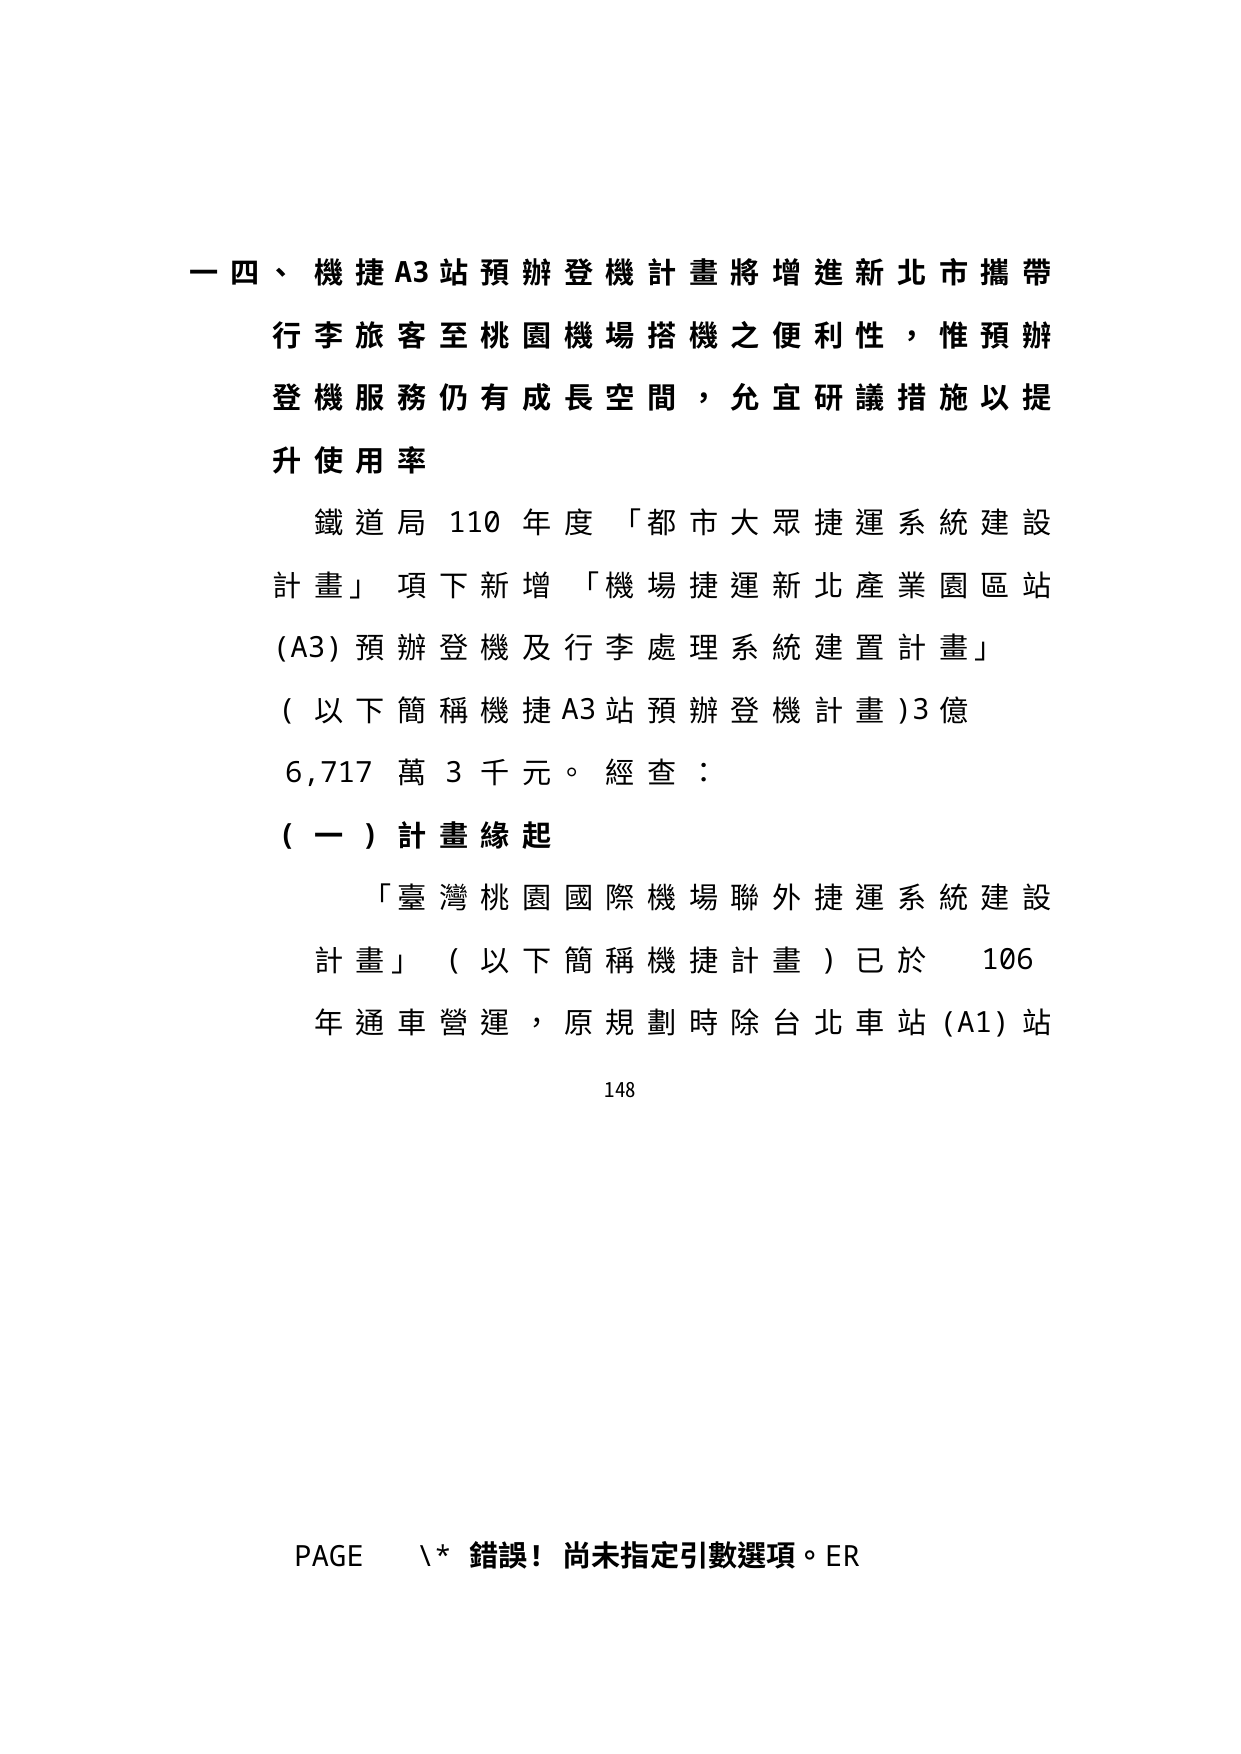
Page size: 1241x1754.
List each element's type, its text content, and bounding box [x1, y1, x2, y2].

text 「臺灣桃園國際機場聯外捷運系統建設計畫」(以下簡稱機捷計畫)已於 106 年通車營運，原規劃時除台北車站(A1)站 [271, 854, 1058, 1042]
text 一四、機捷A3站預辦登機計畫將增進新北市攜帶行李旅客至桃園機場搭機之便利性，惟預辦登機服務仍有成長空間，允宜研議措施以提升使用率 [183, 229, 1058, 479]
text 鐵道局110年度「都市大眾捷運系統建設計畫」項下新增「機場捷運新北產業園區站(A3)預辦登機及行李處理系統建置計畫」(以下簡稱機捷A3站預辦登機計畫)3億6,717萬3千元。經查： [242, 479, 1058, 792]
text (一)計畫緣起 [242, 792, 1058, 854]
